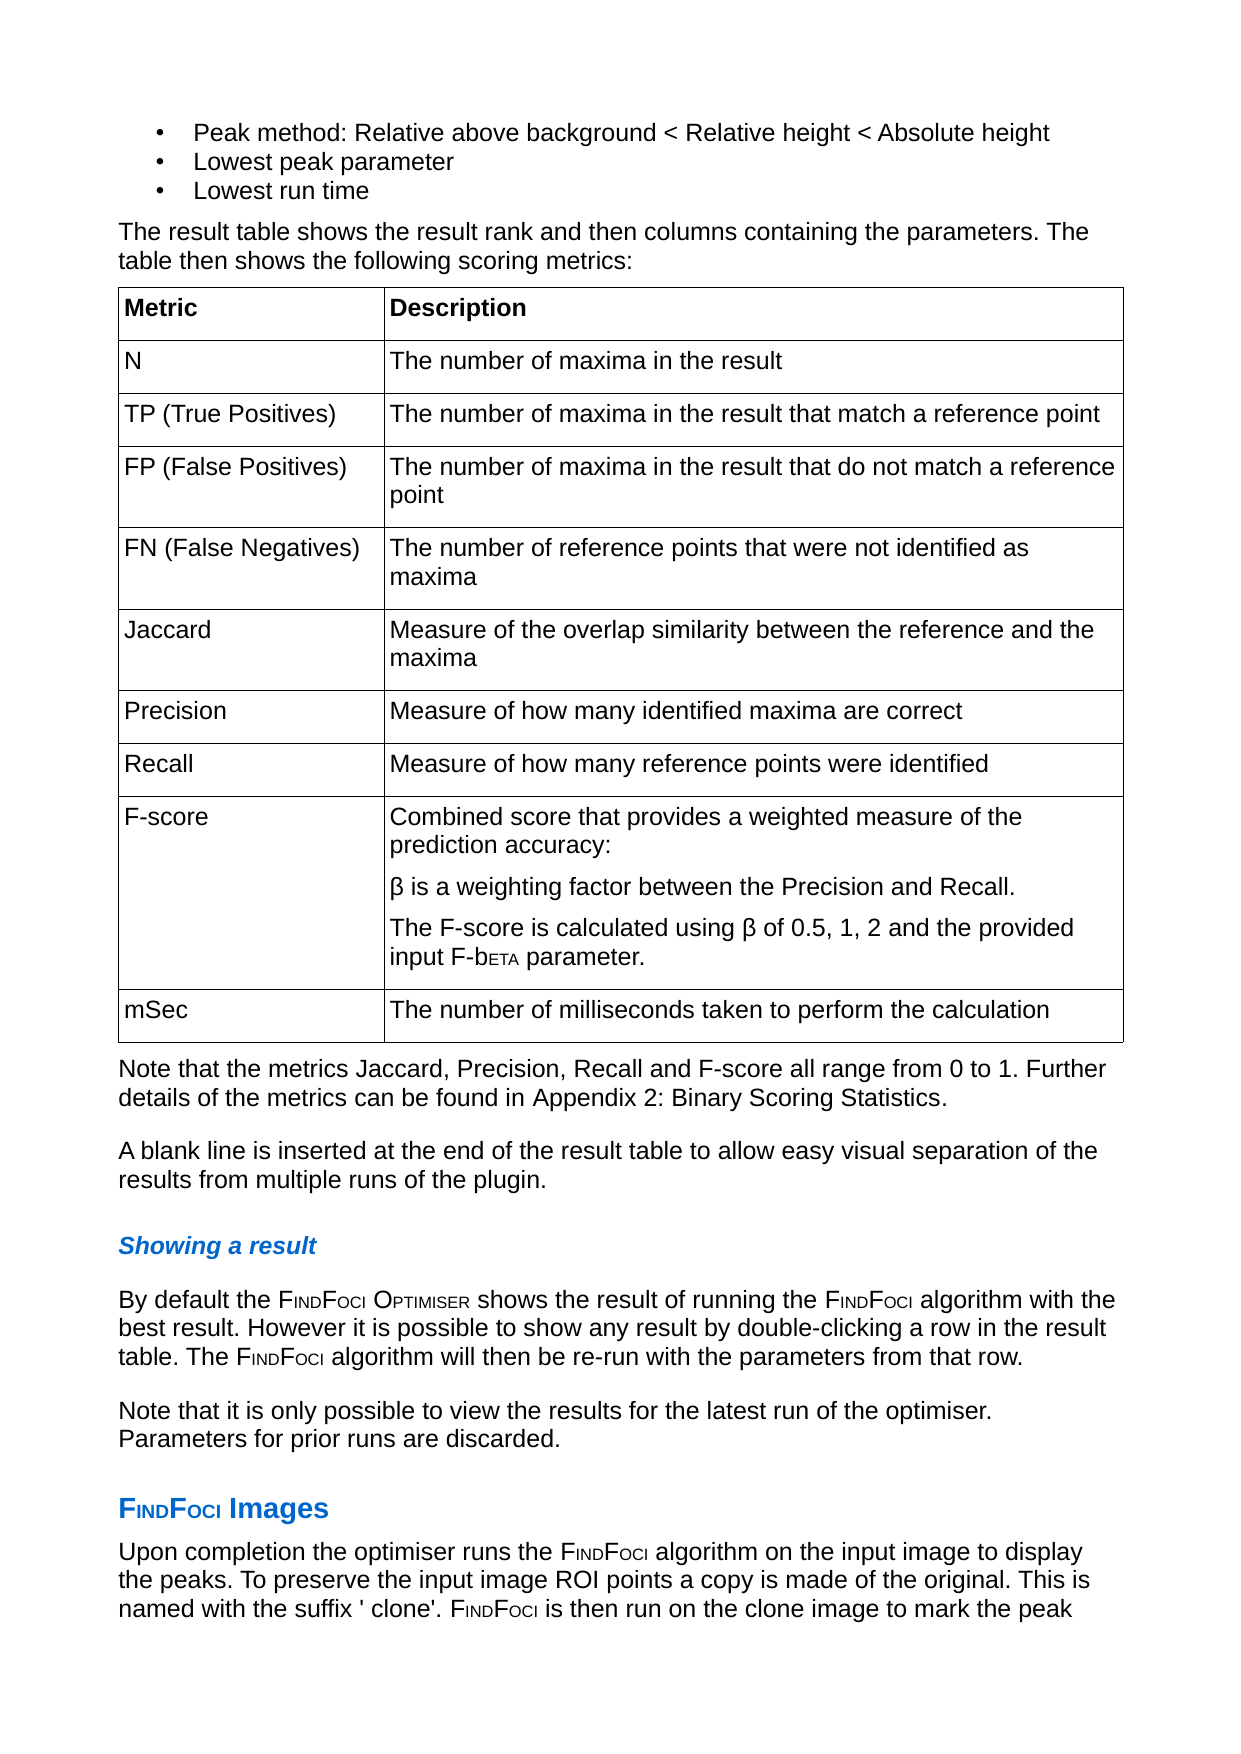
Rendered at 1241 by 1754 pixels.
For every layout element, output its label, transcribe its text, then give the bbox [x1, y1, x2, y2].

text By default the FindFoci Optimiser shows the result of running the FindFoci algorithm with the best result. However it is possible to show any result by double-clicking a row in the result table. The FindFoci algorithm will then be re-run with the parameters from that row. [118, 1285, 1122, 1371]
subtitle Showing a result [118, 1231, 1122, 1260]
table_cell Measure of the overlap similarity between the reference and the maxima [385, 610, 1123, 690]
table_cell FN (False Negatives) [119, 528, 384, 609]
list Peak method: Relative above background < Relative height < Absolute height [156, 118, 1122, 147]
table_cell Measure of how many reference points were identified [385, 744, 1123, 796]
list Lowest peak parameter [156, 147, 1122, 176]
table_cell The number of maxima in the result that do not match a reference point [385, 447, 1123, 527]
table_cell N [119, 341, 384, 393]
table_cell The number of maxima in the result that match a reference point [385, 394, 1123, 446]
subtitle FindFoci Images [118, 1491, 1122, 1524]
table_cell Precision [119, 691, 384, 743]
table_cell The number of reference points that were not identified as maxima [385, 528, 1123, 609]
table_cell Jaccard [119, 610, 384, 690]
table_header Description [385, 288, 1123, 340]
text Note that it is only possible to view the results for the latest run of the optimiser. Parameters for prior runs are discarded. [118, 1396, 1122, 1453]
table_cell mSec [119, 990, 384, 1042]
table_cell Measure of how many identified maxima are correct [385, 691, 1123, 743]
table_cell The number of milliseconds taken to perform the calculation [385, 990, 1123, 1042]
text Upon completion the optimiser runs the FindFoci algorithm on the input image to display the peaks. To preserve the input image ROI points a copy is made of the original. This is named with the suffix ' clone'. FindFoci is then run on the clone image to mark the peak [118, 1537, 1122, 1623]
table_cell The number of maxima in the result [385, 341, 1123, 393]
table_cell FP (False Positives) [119, 447, 384, 527]
table_cell TP (True Positives) [119, 394, 384, 446]
text The result table shows the result rank and then columns containing the parameters. The table then shows the following scoring metrics: [118, 217, 1122, 275]
text A blank line is inserted at the end of the result table to allow easy visual separation of the results from multiple runs of the plugin. [118, 1136, 1122, 1194]
list Lowest run time [156, 176, 1122, 205]
table_cell Combined score that provides a weighted measure of the prediction accuracy: β is a weighting factor between the Precision and Recall. The F-score is calculated using β of 0.5, 1, 2 and the provided input F-beta parameter. [385, 797, 1123, 989]
table_cell Recall [119, 744, 384, 796]
table_header Metric [119, 288, 384, 340]
text Note that the metrics Jaccard, Precision, Recall and F-score all range from 0 to 1. Further details of the metrics can be found in Appendix 2: Binary Scoring Statistics. [118, 1054, 1122, 1112]
table_cell F-score [119, 797, 384, 989]
